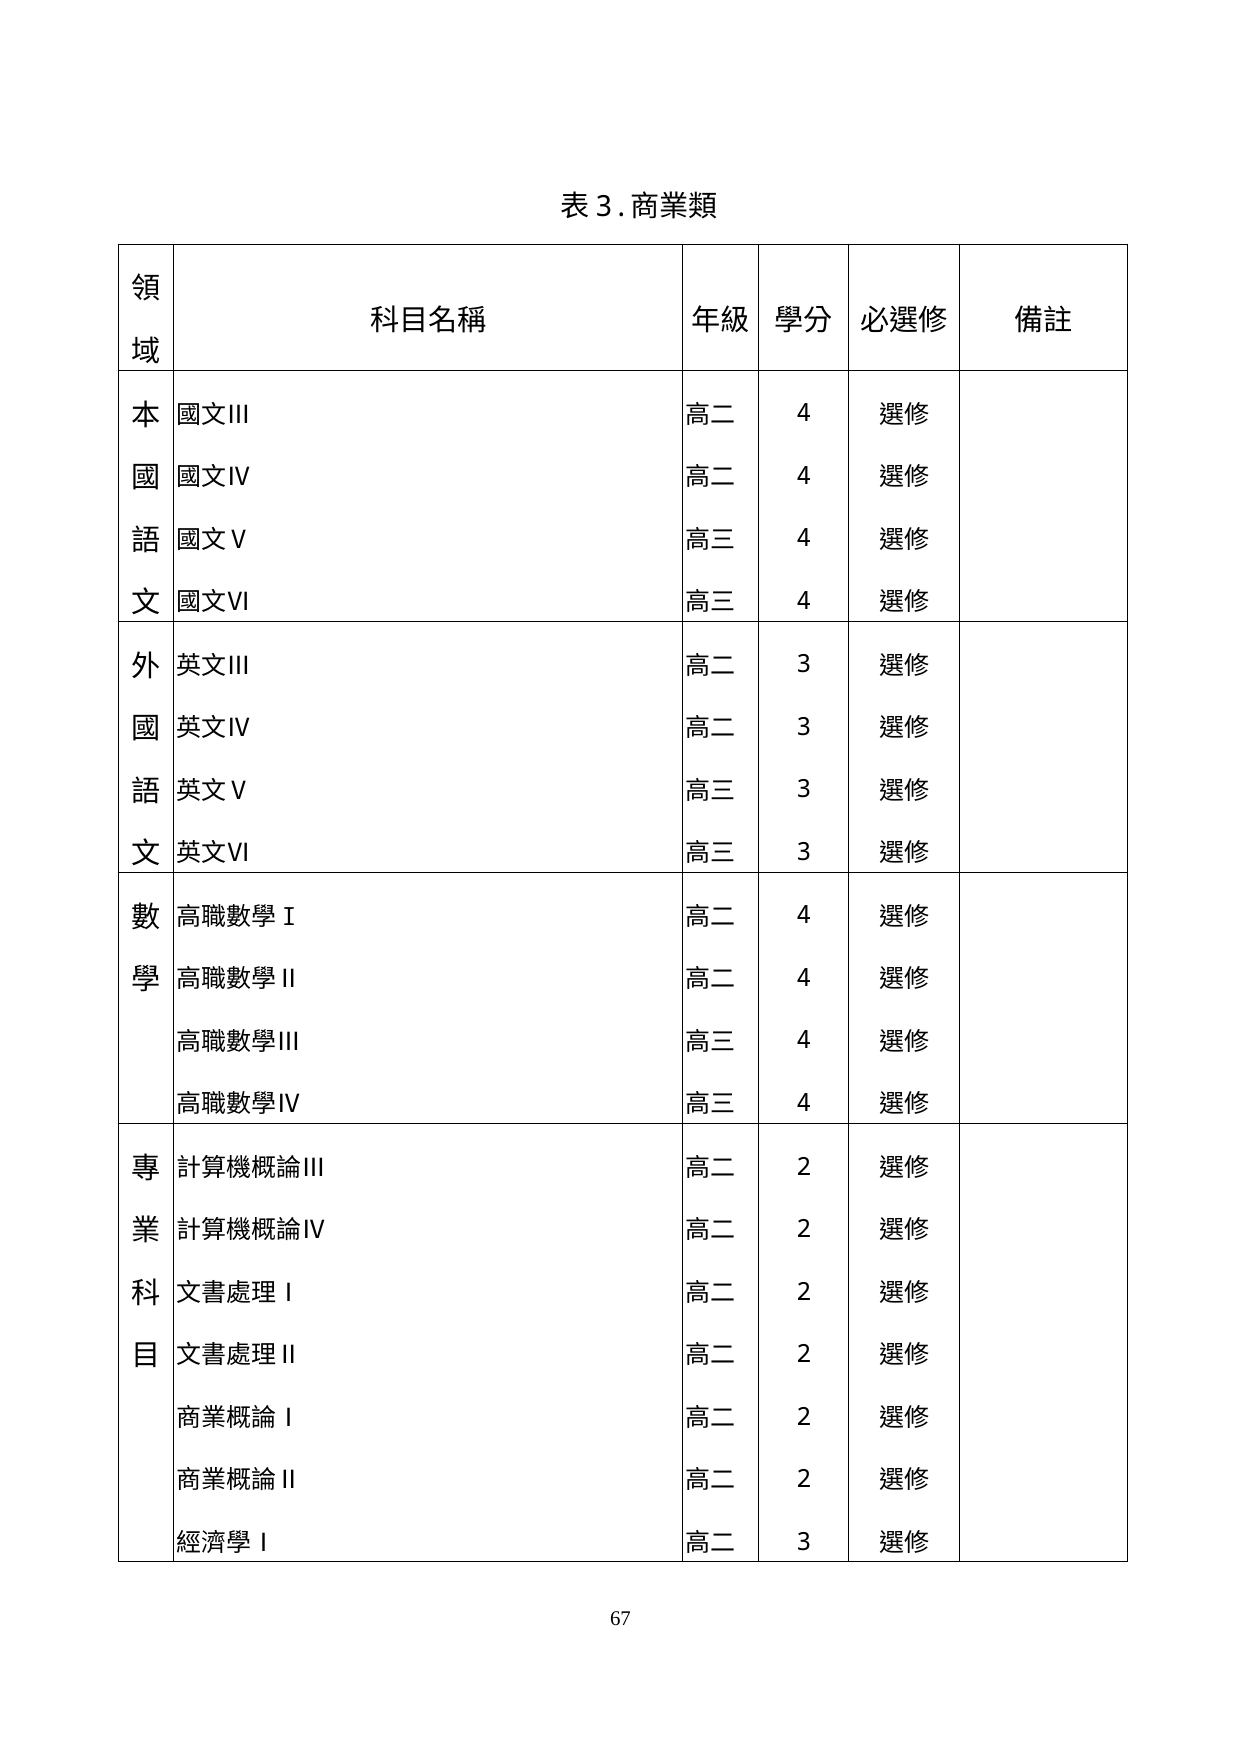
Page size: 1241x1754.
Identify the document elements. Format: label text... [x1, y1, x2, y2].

table_cell 2 2 2 2 2 2 3 [759, 1124, 848, 1561]
table_cell [960, 873, 1127, 1123]
table_cell 專業科目 [119, 1124, 173, 1561]
table_cell 高二 高二 高三 高三 [683, 873, 758, 1123]
table_cell 4 4 4 4 [759, 873, 848, 1123]
table_cell 選修 選修 選修 選修 [849, 622, 959, 872]
table_header 學分 [759, 245, 848, 369]
table_cell [960, 1124, 1127, 1561]
table_cell 數學 [119, 873, 173, 1123]
text 表3.商業類 [118, 162, 1122, 225]
table_cell 4 4 4 4 [759, 371, 848, 621]
table_cell 選修 選修 選修 選修 [849, 371, 959, 621]
table_cell 英文Ⅲ 英文Ⅳ 英文Ⅴ 英文Ⅵ [174, 622, 682, 872]
table_cell 高二 高二 高三 高三 [683, 371, 758, 621]
table_cell 本國語文 [119, 371, 173, 621]
table_cell 高二 高二 高三 高三 [683, 622, 758, 872]
table_cell [960, 371, 1127, 621]
table_cell 選修 選修 選修 選修 選修 選修 選修 [849, 1124, 959, 1561]
table_header 科目名稱 [174, 245, 682, 369]
table_header 備註 [960, 245, 1127, 369]
table_header 領域 [119, 245, 173, 369]
table_cell 高職數學I 高職數學Ⅱ 高職數學Ⅲ 高職數學Ⅳ [174, 873, 682, 1123]
table_cell 外國語文 [119, 622, 173, 872]
table_header 必選修 [849, 245, 959, 369]
table_cell 高二 高二 高二 高二 高二 高二 高二 [683, 1124, 758, 1561]
table_header 年級 [683, 245, 758, 369]
table_cell [960, 622, 1127, 872]
table_cell 國文Ⅲ 國文Ⅳ 國文Ⅴ 國文Ⅵ [174, 371, 682, 621]
table_cell 3 3 3 3 [759, 622, 848, 872]
table_cell 計算機概論Ⅲ 計算機概論Ⅳ 文書處理Ⅰ 文書處理Ⅱ 商業概論Ⅰ 商業概論Ⅱ 經濟學Ⅰ [174, 1124, 682, 1561]
table_cell 選修 選修 選修 選修 [849, 873, 959, 1123]
